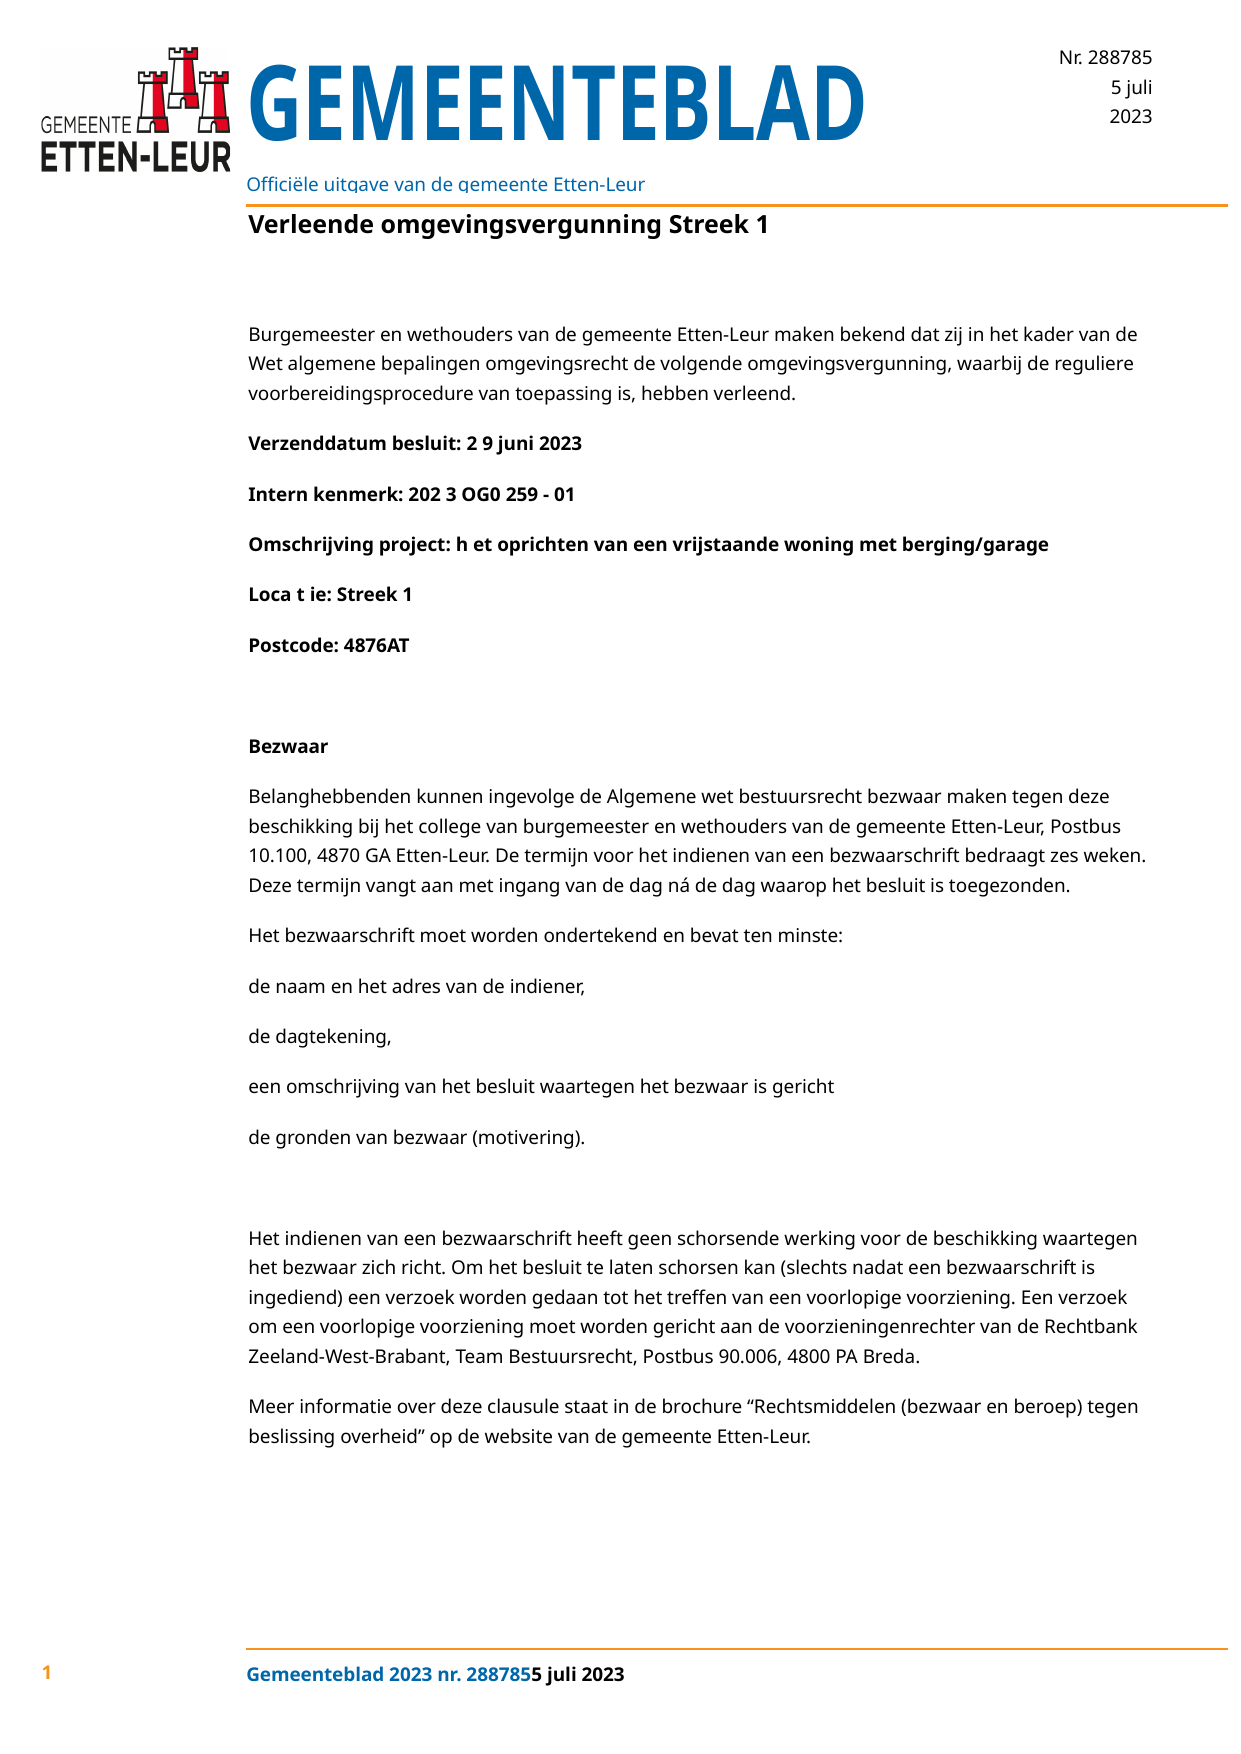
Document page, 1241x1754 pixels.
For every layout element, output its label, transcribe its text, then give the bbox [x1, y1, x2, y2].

text Het bezwaarschrift moet worden ondertekend en bevat ten minste: [248, 922, 1152, 948]
text Omschrijving project: h et oprichten van een vrijstaande woning met berging/garage [248, 531, 1152, 557]
text Verleende omgevingsvergunning Streek 1 [248, 207, 1152, 241]
text Postcode: 4876AT [248, 632, 1152, 658]
text Het indienen van een bezwaarschrift heeft geen schorsende werking voor de beschikking waartegen het bezwaar zich richt. Om het besluit te laten schorsen kan (slechts nadat een bezwaarschrift is ingediend) een verzoek worden gedaan tot het treffen van een voorlopige voorziening. Een verzoek om een voorlopige voorziening moet worden gericht aan de voorzieningenrechter van de Rechtbank Zeeland-West-Brabant, Team Bestuursrecht, Postbus 90.006, 4800 PA Breda. [248, 1225, 1152, 1369]
text Belanghebbenden kunnen ingevolge de Algemene wet bestuursrecht bezwaar maken tegen deze beschikking bij het college van burgemeester en wethouders van de gemeente Etten-Leur, Postbus 10.100, 4870 GA Etten-Leur. De termijn voor het indienen van een bezwaarschrift bedraagt zes weken. Deze termijn vangt aan met ingang van de dag ná de dag waarop het besluit is toegezonden. [248, 783, 1152, 898]
text de dagtekening, [248, 1023, 1152, 1049]
text Intern kenmerk: 202 3 OG0 259 - 01 [248, 481, 1152, 506]
text Meer informatie over deze clausule staat in de brochure “Rechtsmiddelen (bezwaar en beroep) tegen beslissing overheid” op de website van de gemeente Etten-Leur. [248, 1394, 1152, 1449]
text een omschrijving van het besluit waartegen het bezwaar is gericht [248, 1074, 1152, 1099]
text Loca t ie: Streek 1 [248, 582, 1152, 607]
text de gronden van bezwaar (motivering). [248, 1124, 1152, 1150]
text Burgemeester en wethouders van de gemeente Etten-Leur maken bekend dat zij in het kader van de Wet algemene bepalingen omgevingsrecht de volgende omgevingsvergunning, waarbij de reguliere voorbereidingsprocedure van toepassing is, hebben verleend. [248, 321, 1152, 406]
text Bezwaar [248, 733, 1152, 758]
text Verzenddatum besluit: 2 9 juni 2023 [248, 430, 1152, 456]
text de naam en het adres van de indiener, [248, 973, 1152, 998]
picture [41, 47, 231, 172]
